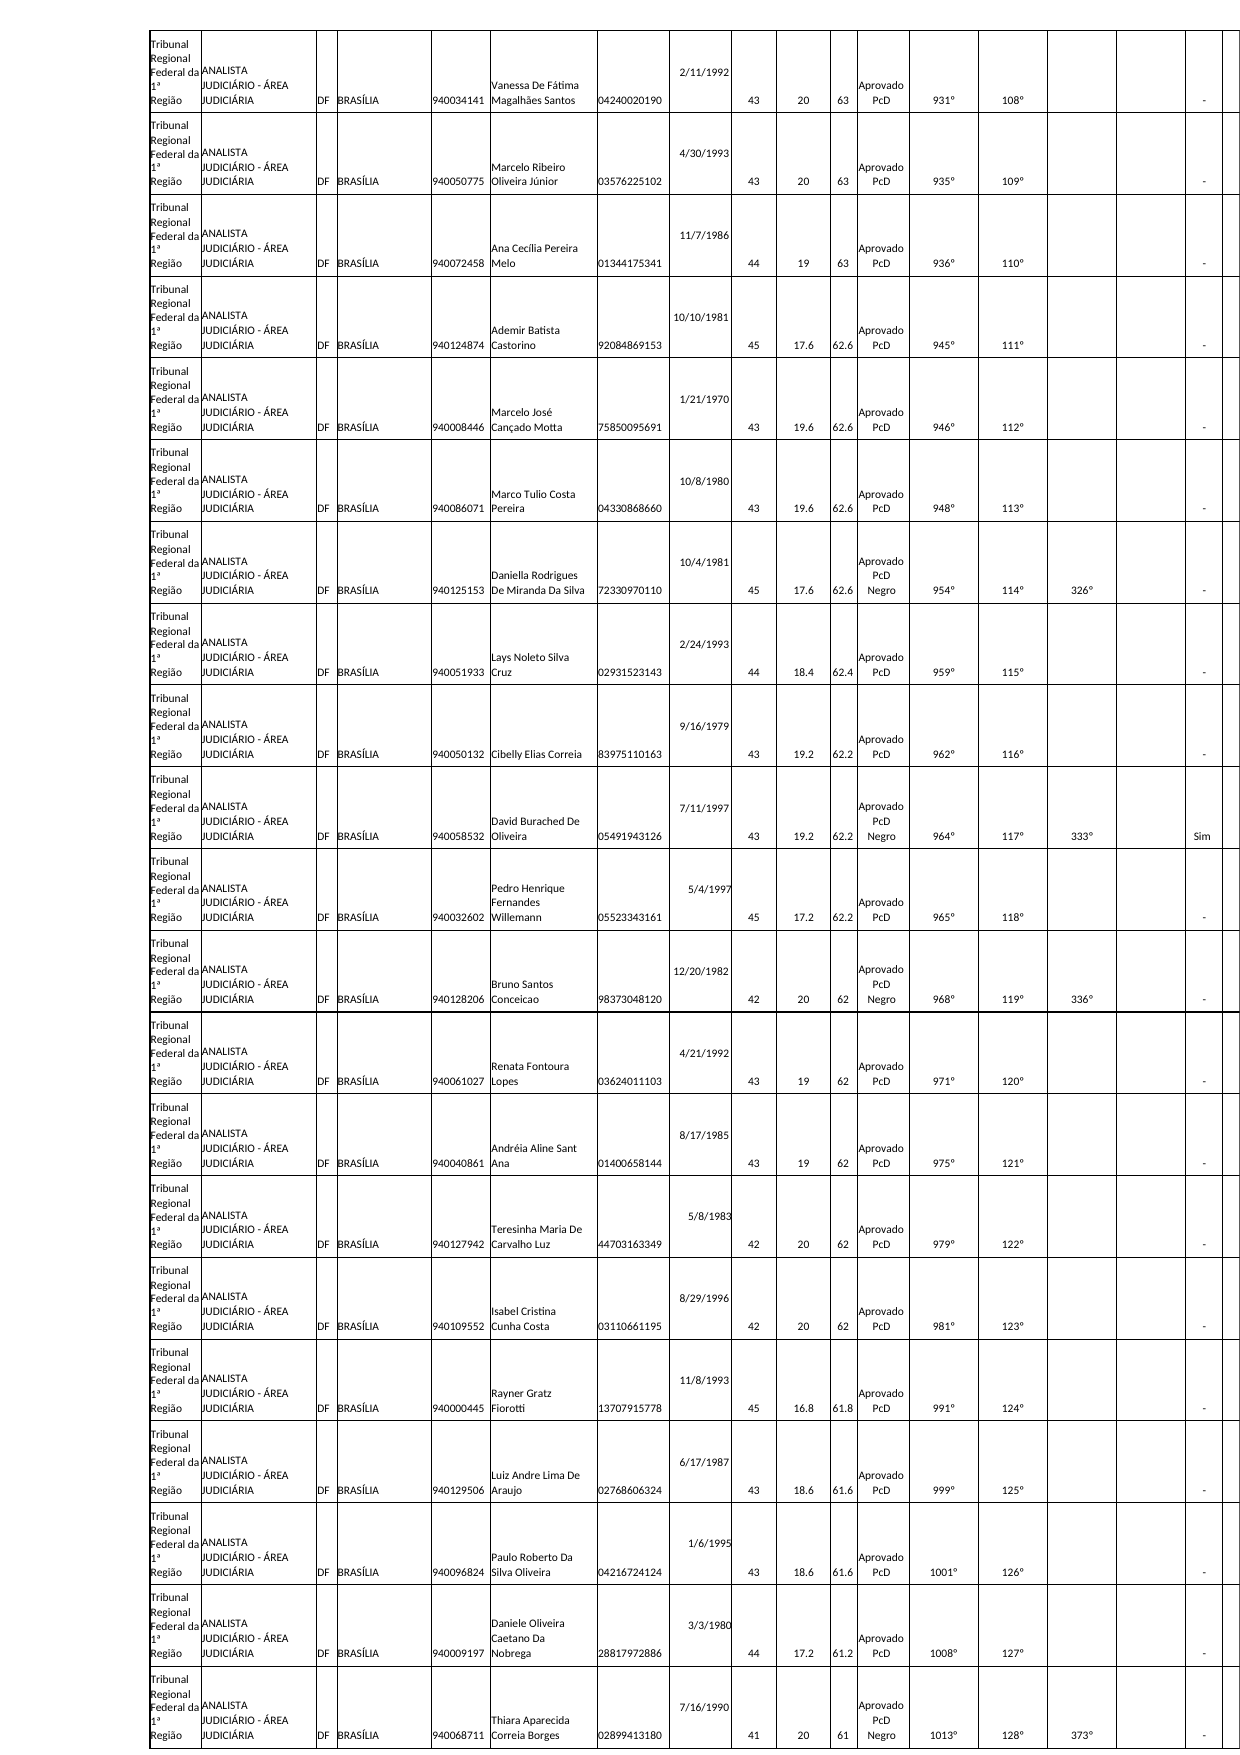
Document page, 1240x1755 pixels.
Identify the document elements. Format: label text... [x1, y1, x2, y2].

table_cell 19.2 [777, 767, 830, 848]
table_cell [1117, 849, 1185, 930]
table_cell 1013º [910, 1667, 978, 1747]
table_cell Marcelo José Cançado Motta [491, 358, 597, 439]
table_cell Tribunal Regional Federal da 1ª Região [151, 604, 201, 684]
table_cell 44703163349 [598, 1176, 669, 1257]
table_cell 975º [910, 1094, 978, 1175]
table_cell [1117, 1503, 1185, 1584]
table_cell 72330970110 [598, 522, 669, 603]
table_cell 128º [979, 1667, 1047, 1747]
table_cell Renata Fontoura Lopes [491, 1013, 597, 1093]
table_cell ANALISTA JUDICIÁRIO - ÁREA JUDICIÁRIA [202, 1667, 316, 1747]
table_cell ANALISTA JUDICIÁRIO - ÁREA JUDICIÁRIA [202, 604, 316, 684]
table_cell 12/20/1982 [670, 931, 731, 1011]
table_cell 01344175341 [598, 195, 669, 276]
table_cell 19.2 [777, 685, 830, 766]
table_cell - [1186, 1258, 1222, 1338]
table_cell 62.6 [831, 440, 857, 521]
table_cell 5/8/1983 [670, 1176, 731, 1257]
table_cell S [1223, 1094, 1239, 1175]
table_cell 948º [910, 440, 978, 521]
table_cell S [1223, 1340, 1239, 1420]
table_cell 62.6 [831, 358, 857, 439]
table_cell 17.2 [777, 849, 830, 930]
table_cell S [1223, 767, 1239, 848]
table_cell - [1186, 522, 1222, 603]
table_cell 43 [732, 358, 776, 439]
table_cell ANALISTA JUDICIÁRIO - ÁREA JUDICIÁRIA [202, 1013, 316, 1093]
table_cell - [1186, 358, 1222, 439]
table_cell 7/11/1997 [670, 767, 731, 848]
table_cell BRASÍLIA [338, 113, 431, 194]
table_cell 962º [910, 685, 978, 766]
table_cell Tribunal Regional Federal da 1ª Região [151, 1013, 201, 1093]
table_cell BRASÍLIA [338, 277, 431, 357]
table_cell 92084869153 [598, 277, 669, 357]
table_cell ANALISTA JUDICIÁRIO - ÁREA JUDICIÁRIA [202, 1094, 316, 1175]
table_cell BRASÍLIA [338, 1094, 431, 1175]
table_cell 63 [831, 195, 857, 276]
table_header 108º [979, 31, 1047, 112]
table_cell Pedro Henrique Fernandes Willemann [491, 849, 597, 930]
table_cell BRASÍLIA [338, 604, 431, 684]
table_cell BRASÍLIA [338, 1667, 431, 1747]
table_cell 965º [910, 849, 978, 930]
table_cell ANALISTA JUDICIÁRIO - ÁREA JUDICIÁRIA [202, 685, 316, 766]
table_header 931º [910, 31, 978, 112]
table_cell 117º [979, 767, 1047, 848]
table_cell 83975110163 [598, 685, 669, 766]
table_cell 940061027 [432, 1013, 490, 1093]
table_cell 18.4 [777, 604, 830, 684]
table_cell Tribunal Regional Federal da 1ª Região [151, 113, 201, 194]
table_header [1117, 31, 1185, 112]
table_cell [1117, 358, 1185, 439]
table_cell 03624011103 [598, 1013, 669, 1093]
table_cell 127º [979, 1585, 1047, 1666]
table_cell BRASÍLIA [338, 1176, 431, 1257]
table_cell 98373048120 [598, 931, 669, 1011]
table_cell BRASÍLIA [338, 195, 431, 276]
table_cell BRASÍLIA [338, 1421, 431, 1502]
table_cell [1117, 277, 1185, 357]
table_cell - [1186, 195, 1222, 276]
table_cell 2/24/1993 [670, 604, 731, 684]
table_cell 945º [910, 277, 978, 357]
table_cell [1048, 1013, 1116, 1093]
table_cell 04330868660 [598, 440, 669, 521]
table_header Tribunal Regional Federal da 1ª Região [151, 31, 201, 112]
table_cell 02768606324 [598, 1421, 669, 1502]
table_header BRASÍLIA [338, 31, 431, 112]
table_cell Tribunal Regional Federal da 1ª Região [151, 767, 201, 848]
table_cell 43 [732, 685, 776, 766]
table_cell 326º [1048, 522, 1116, 603]
table_cell 62.6 [831, 522, 857, 603]
table_cell 940058532 [432, 767, 490, 848]
table_cell 18.6 [777, 1421, 830, 1502]
table_cell [1048, 685, 1116, 766]
table_cell Paulo Roberto Da Silva Oliveira [491, 1503, 597, 1584]
table_cell Daniele Oliveira Caetano Da Nobrega [491, 1585, 597, 1666]
table_cell 940050132 [432, 685, 490, 766]
table_cell Andréia Aline Sant Ana [491, 1094, 597, 1175]
table_cell 125º [979, 1421, 1047, 1502]
table_cell ANALISTA JUDICIÁRIO - ÁREA JUDICIÁRIA [202, 1258, 316, 1338]
table_cell DF [317, 849, 337, 930]
table_header 04240020190 [598, 31, 669, 112]
table_cell 17.6 [777, 522, 830, 603]
table_cell 10/10/1981 [670, 277, 731, 357]
table_cell [1048, 604, 1116, 684]
table_cell S [1223, 358, 1239, 439]
table_cell Marco Tulio Costa Pereira [491, 440, 597, 521]
table_cell 940051933 [432, 604, 490, 684]
table_cell 61.2 [831, 1585, 857, 1666]
table_cell [1117, 1176, 1185, 1257]
table_cell ANALISTA JUDICIÁRIO - ÁREA JUDICIÁRIA [202, 358, 316, 439]
table_cell [1117, 113, 1185, 194]
table_cell 20 [777, 1176, 830, 1257]
table_cell 4/30/1993 [670, 113, 731, 194]
table_cell Aprovado PcD [858, 1421, 909, 1502]
table_cell - [1186, 604, 1222, 684]
table_cell 42 [732, 931, 776, 1011]
table_cell DF [317, 1258, 337, 1338]
table_cell [1048, 1176, 1116, 1257]
table_cell 1001º [910, 1503, 978, 1584]
table_cell [1117, 1013, 1185, 1093]
table_header S [1223, 31, 1239, 112]
table_cell 44 [732, 1585, 776, 1666]
table_header 2/11/1992 [670, 31, 731, 112]
table_cell - [1186, 1667, 1222, 1747]
table_cell 1/21/1970 [670, 358, 731, 439]
table_cell DF [317, 195, 337, 276]
table_cell S [1223, 849, 1239, 930]
table_cell S [1223, 113, 1239, 194]
table_cell [1048, 1503, 1116, 1584]
table_cell 41 [732, 1667, 776, 1747]
table_cell 02899413180 [598, 1667, 669, 1747]
table_cell Teresinha Maria De Carvalho Luz [491, 1176, 597, 1257]
table_cell 20 [777, 113, 830, 194]
table_cell Tribunal Regional Federal da 1ª Região [151, 277, 201, 357]
table_header 63 [831, 31, 857, 112]
table_header 20 [777, 31, 830, 112]
table_cell 940124874 [432, 277, 490, 357]
table_cell David Burached De Oliveira [491, 767, 597, 848]
table_cell 120º [979, 1013, 1047, 1093]
table_cell [1048, 113, 1116, 194]
table_cell 1008º [910, 1585, 978, 1666]
table_cell 05523343161 [598, 849, 669, 930]
table_cell S [1223, 195, 1239, 276]
table_cell 971º [910, 1013, 978, 1093]
table_cell 75850095691 [598, 358, 669, 439]
table_header [1048, 31, 1116, 112]
table_cell 20 [777, 931, 830, 1011]
table_cell S [1223, 522, 1239, 603]
table_cell Marcelo Ribeiro Oliveira Júnior [491, 113, 597, 194]
table_cell Ana Cecília Pereira Melo [491, 195, 597, 276]
table_cell Ademir Batista Castorino [491, 277, 597, 357]
table_cell BRASÍLIA [338, 1013, 431, 1093]
table_cell S [1223, 931, 1239, 1011]
table_cell 940072458 [432, 195, 490, 276]
table_cell 18.6 [777, 1503, 830, 1584]
table_cell [1117, 440, 1185, 521]
table_cell 7/16/1990 [670, 1667, 731, 1747]
table_cell 116º [979, 685, 1047, 766]
table_cell BRASÍLIA [338, 1340, 431, 1420]
table_cell 20 [777, 1258, 830, 1338]
table_cell - [1186, 1094, 1222, 1175]
table_cell 03576225102 [598, 113, 669, 194]
table_cell 3/3/1980 [670, 1585, 731, 1666]
table_cell Aprovado PcD [858, 195, 909, 276]
table_cell ANALISTA JUDICIÁRIO - ÁREA JUDICIÁRIA [202, 277, 316, 357]
table_cell 8/17/1985 [670, 1094, 731, 1175]
table_cell ANALISTA JUDICIÁRIO - ÁREA JUDICIÁRIA [202, 767, 316, 848]
table_cell 959º [910, 604, 978, 684]
table_cell [1117, 1258, 1185, 1338]
table_cell 954º [910, 522, 978, 603]
table_cell S [1223, 277, 1239, 357]
table_cell 19 [777, 1013, 830, 1093]
table_cell 43 [732, 1421, 776, 1502]
table_cell Aprovado PcD [858, 1503, 909, 1584]
table_cell 373º [1048, 1667, 1116, 1747]
table_cell Cibelly Elias Correia [491, 685, 597, 766]
table_cell BRASÍLIA [338, 1258, 431, 1338]
table_cell 940129506 [432, 1421, 490, 1502]
table_cell - [1186, 277, 1222, 357]
table_cell 43 [732, 1503, 776, 1584]
table_cell 62.2 [831, 685, 857, 766]
table_cell 10/4/1981 [670, 522, 731, 603]
table_cell 964º [910, 767, 978, 848]
table_cell 940009197 [432, 1585, 490, 1666]
table_cell S [1223, 1258, 1239, 1338]
table_cell - [1186, 1585, 1222, 1666]
table_cell 114º [979, 522, 1047, 603]
table_cell ANALISTA JUDICIÁRIO - ÁREA JUDICIÁRIA [202, 931, 316, 1011]
table_cell DF [317, 931, 337, 1011]
table_cell ANALISTA JUDICIÁRIO - ÁREA JUDICIÁRIA [202, 1585, 316, 1666]
table_cell 19 [777, 1094, 830, 1175]
table_cell 62.4 [831, 604, 857, 684]
table_cell DF [317, 277, 337, 357]
table_cell 62 [831, 1176, 857, 1257]
table_cell 940127942 [432, 1176, 490, 1257]
table_cell - [1186, 1340, 1222, 1420]
table_cell [1048, 440, 1116, 521]
table_cell S [1223, 604, 1239, 684]
table_cell BRASÍLIA [338, 1585, 431, 1666]
table_cell Tribunal Regional Federal da 1ª Região [151, 849, 201, 930]
table_cell 940125153 [432, 522, 490, 603]
table_cell ANALISTA JUDICIÁRIO - ÁREA JUDICIÁRIA [202, 1340, 316, 1420]
table_cell 11/7/1986 [670, 195, 731, 276]
table_cell 45 [732, 522, 776, 603]
table_cell Tribunal Regional Federal da 1ª Região [151, 195, 201, 276]
table_cell ANALISTA JUDICIÁRIO - ÁREA JUDICIÁRIA [202, 1176, 316, 1257]
table_cell Tribunal Regional Federal da 1ª Região [151, 358, 201, 439]
table_cell 4/21/1992 [670, 1013, 731, 1093]
table_cell DF [317, 1176, 337, 1257]
table_cell Tribunal Regional Federal da 1ª Região [151, 1503, 201, 1584]
table_cell 19.6 [777, 440, 830, 521]
table_cell 17.2 [777, 1585, 830, 1666]
table_cell 111º [979, 277, 1047, 357]
table_cell [1117, 931, 1185, 1011]
table_cell 45 [732, 849, 776, 930]
table_cell 940128206 [432, 931, 490, 1011]
table_cell Aprovado PcD [858, 685, 909, 766]
table_cell BRASÍLIA [338, 522, 431, 603]
table_cell 968º [910, 931, 978, 1011]
table_cell ANALISTA JUDICIÁRIO - ÁREA JUDICIÁRIA [202, 1503, 316, 1584]
table_cell 61.6 [831, 1503, 857, 1584]
table_cell BRASÍLIA [338, 1503, 431, 1584]
table_cell Isabel Cristina Cunha Costa [491, 1258, 597, 1338]
table_cell Rayner Gratz Fiorotti [491, 1340, 597, 1420]
table_cell 940109552 [432, 1258, 490, 1338]
table_cell [1117, 685, 1185, 766]
table_cell 10/8/1980 [670, 440, 731, 521]
table_cell 62 [831, 1094, 857, 1175]
table_cell ANALISTA JUDICIÁRIO - ÁREA JUDICIÁRIA [202, 1421, 316, 1502]
table_cell DF [317, 1503, 337, 1584]
table_cell 940050775 [432, 113, 490, 194]
table_cell 115º [979, 604, 1047, 684]
table_cell Tribunal Regional Federal da 1ª Região [151, 685, 201, 766]
table_cell 9/16/1979 [670, 685, 731, 766]
table_cell Tribunal Regional Federal da 1ª Região [151, 440, 201, 521]
table_cell 122º [979, 1176, 1047, 1257]
table_cell 42 [732, 1258, 776, 1338]
table_cell 991º [910, 1340, 978, 1420]
table_cell Daniella Rodrigues De Miranda Da Silva [491, 522, 597, 603]
table_cell 02931523143 [598, 604, 669, 684]
table_cell S [1223, 1667, 1239, 1747]
table_cell Aprovado PcD [858, 1013, 909, 1093]
table_cell DF [317, 1094, 337, 1175]
table_cell 61.6 [831, 1421, 857, 1502]
table_cell 999º [910, 1421, 978, 1502]
table_cell S [1223, 1585, 1239, 1666]
table_cell [1117, 1667, 1185, 1747]
table_cell 126º [979, 1503, 1047, 1584]
table_header Vanessa De Fátima Magalhães Santos [491, 31, 597, 112]
table_cell DF [317, 522, 337, 603]
table_cell BRASÍLIA [338, 440, 431, 521]
table_cell 109º [979, 113, 1047, 194]
table_cell Tribunal Regional Federal da 1ª Região [151, 1094, 201, 1175]
table_cell 43 [732, 440, 776, 521]
table_cell 979º [910, 1176, 978, 1257]
table_cell 11/8/1993 [670, 1340, 731, 1420]
table_cell 940040861 [432, 1094, 490, 1175]
table_cell 20 [777, 1667, 830, 1747]
table_cell Tribunal Regional Federal da 1ª Região [151, 1340, 201, 1420]
table_cell BRASÍLIA [338, 849, 431, 930]
table_cell 6/17/1987 [670, 1421, 731, 1502]
table_cell 940008446 [432, 358, 490, 439]
table_cell ANALISTA JUDICIÁRIO - ÁREA JUDICIÁRIA [202, 522, 316, 603]
table_cell S [1223, 1421, 1239, 1502]
table_cell Tribunal Regional Federal da 1ª Região [151, 522, 201, 603]
table_cell Aprovado PcD [858, 1094, 909, 1175]
table_cell 42 [732, 1176, 776, 1257]
table_cell [1117, 195, 1185, 276]
table_cell DF [317, 1585, 337, 1666]
table_cell 940032602 [432, 849, 490, 930]
table_cell 62 [831, 931, 857, 1011]
table_cell 333º [1048, 767, 1116, 848]
table_cell Tribunal Regional Federal da 1ª Região [151, 1667, 201, 1747]
table_header 43 [732, 31, 776, 112]
table_cell 04216724124 [598, 1503, 669, 1584]
table_cell 19 [777, 195, 830, 276]
table_cell - [1186, 1503, 1222, 1584]
table_cell [1048, 849, 1116, 930]
table_cell [1048, 358, 1116, 439]
table_cell 44 [732, 195, 776, 276]
table_cell 940068711 [432, 1667, 490, 1747]
table_cell ANALISTA JUDICIÁRIO - ÁREA JUDICIÁRIA [202, 440, 316, 521]
table_cell [1117, 1421, 1185, 1502]
table_cell Aprovado PcD [858, 1176, 909, 1257]
table_cell Aprovado PcD Negro [858, 767, 909, 848]
table_cell 62 [831, 1258, 857, 1338]
table_cell - [1186, 1421, 1222, 1502]
table_cell 112º [979, 358, 1047, 439]
table_cell DF [317, 767, 337, 848]
table_cell [1048, 1340, 1116, 1420]
table_cell [1117, 1094, 1185, 1175]
table_cell Aprovado PcD [858, 849, 909, 930]
table_cell 940096824 [432, 1503, 490, 1584]
table_cell 62 [831, 1013, 857, 1093]
table_cell [1048, 195, 1116, 276]
table_cell ANALISTA JUDICIÁRIO - ÁREA JUDICIÁRIA [202, 849, 316, 930]
table_cell 123º [979, 1258, 1047, 1338]
table_header ANALISTA JUDICIÁRIO - ÁREA JUDICIÁRIA [202, 31, 316, 112]
table_cell - [1186, 685, 1222, 766]
table_cell 63 [831, 113, 857, 194]
table_cell - [1186, 113, 1222, 194]
table_cell - [1186, 1176, 1222, 1257]
table_cell [1048, 1258, 1116, 1338]
table_cell 119º [979, 931, 1047, 1011]
table_cell 62.2 [831, 767, 857, 848]
table_cell 28817972886 [598, 1585, 669, 1666]
table_cell - [1186, 849, 1222, 930]
table_cell BRASÍLIA [338, 685, 431, 766]
table_cell Tribunal Regional Federal da 1ª Região [151, 1258, 201, 1338]
table_cell DF [317, 1013, 337, 1093]
table_cell [1117, 1585, 1185, 1666]
table_cell Aprovado PcD [858, 440, 909, 521]
table_cell 44 [732, 604, 776, 684]
table_cell 43 [732, 767, 776, 848]
table_cell [1117, 767, 1185, 848]
table_cell S [1223, 440, 1239, 521]
table_cell - [1186, 440, 1222, 521]
table_cell DF [317, 440, 337, 521]
table_cell 981º [910, 1258, 978, 1338]
table_cell BRASÍLIA [338, 931, 431, 1011]
table_cell S [1223, 685, 1239, 766]
table_header - [1186, 31, 1222, 112]
table_cell ANALISTA JUDICIÁRIO - ÁREA JUDICIÁRIA [202, 195, 316, 276]
table_cell Luiz Andre Lima De Araujo [491, 1421, 597, 1502]
table_cell 61 [831, 1667, 857, 1747]
table_cell 124º [979, 1340, 1047, 1420]
table_cell Aprovado PcD [858, 604, 909, 684]
table_cell 01400658144 [598, 1094, 669, 1175]
table_cell DF [317, 1340, 337, 1420]
table_cell [1048, 1094, 1116, 1175]
table_cell S [1223, 1176, 1239, 1257]
table_cell [1117, 1340, 1185, 1420]
table_cell 946º [910, 358, 978, 439]
table_cell Tribunal Regional Federal da 1ª Região [151, 1176, 201, 1257]
table_cell 940086071 [432, 440, 490, 521]
table_cell 8/29/1996 [670, 1258, 731, 1338]
table_cell - [1186, 931, 1222, 1011]
table_cell [1048, 1585, 1116, 1666]
table_cell ANALISTA JUDICIÁRIO - ÁREA JUDICIÁRIA [202, 113, 316, 194]
table_cell 45 [732, 277, 776, 357]
table_cell Tribunal Regional Federal da 1ª Região [151, 931, 201, 1011]
table_cell Lays Noleto Silva Cruz [491, 604, 597, 684]
table_cell 43 [732, 113, 776, 194]
table_cell 03110661195 [598, 1258, 669, 1338]
table_cell 5/4/1997 [670, 849, 731, 930]
table_cell Aprovado PcD Negro [858, 1667, 909, 1747]
table_cell Aprovado PcD [858, 277, 909, 357]
table_cell BRASÍLIA [338, 358, 431, 439]
table_header Aprovado PcD [858, 31, 909, 112]
table_cell DF [317, 685, 337, 766]
table_cell 118º [979, 849, 1047, 930]
table_cell Aprovado PcD [858, 1585, 909, 1666]
table_cell 05491943126 [598, 767, 669, 848]
table_cell 940000445 [432, 1340, 490, 1420]
table_cell 121º [979, 1094, 1047, 1175]
table_cell 45 [732, 1340, 776, 1420]
table_cell 43 [732, 1094, 776, 1175]
table_cell [1048, 1421, 1116, 1502]
table_cell Tribunal Regional Federal da 1ª Região [151, 1421, 201, 1502]
table_cell S [1223, 1013, 1239, 1093]
table_cell 113º [979, 440, 1047, 521]
table_cell Sim [1186, 767, 1222, 848]
table_cell [1117, 522, 1185, 603]
table_cell 16.8 [777, 1340, 830, 1420]
table_cell Bruno Santos Conceicao [491, 931, 597, 1011]
table_cell 935º [910, 113, 978, 194]
table_cell 61.8 [831, 1340, 857, 1420]
table_cell BRASÍLIA [338, 767, 431, 848]
table_cell Aprovado PcD Negro [858, 522, 909, 603]
table_cell Tribunal Regional Federal da 1ª Região [151, 1585, 201, 1666]
table_cell [1048, 277, 1116, 357]
table_cell Thiara Aparecida Correia Borges [491, 1667, 597, 1747]
table_cell 336º [1048, 931, 1116, 1011]
table_cell 43 [732, 1013, 776, 1093]
table_cell DF [317, 604, 337, 684]
table_header DF [317, 31, 337, 112]
table_cell Aprovado PcD [858, 113, 909, 194]
table_cell - [1186, 1013, 1222, 1093]
table_cell Aprovado PcD [858, 1258, 909, 1338]
table_cell DF [317, 113, 337, 194]
table_cell 13707915778 [598, 1340, 669, 1420]
table_cell 62.6 [831, 277, 857, 357]
table_cell 19.6 [777, 358, 830, 439]
table_cell 17.6 [777, 277, 830, 357]
table_cell [1117, 604, 1185, 684]
table_cell 936º [910, 195, 978, 276]
table_cell 62.2 [831, 849, 857, 930]
table_cell S [1223, 1503, 1239, 1584]
table_cell 1/6/1995 [670, 1503, 731, 1584]
table_cell Aprovado PcD [858, 1340, 909, 1420]
table_header 940034141 [432, 31, 490, 112]
table_cell DF [317, 1667, 337, 1747]
table_cell 110º [979, 195, 1047, 276]
table_cell DF [317, 1421, 337, 1502]
table_cell Aprovado PcD Negro [858, 931, 909, 1011]
table_cell Aprovado PcD [858, 358, 909, 439]
table_cell DF [317, 358, 337, 439]
